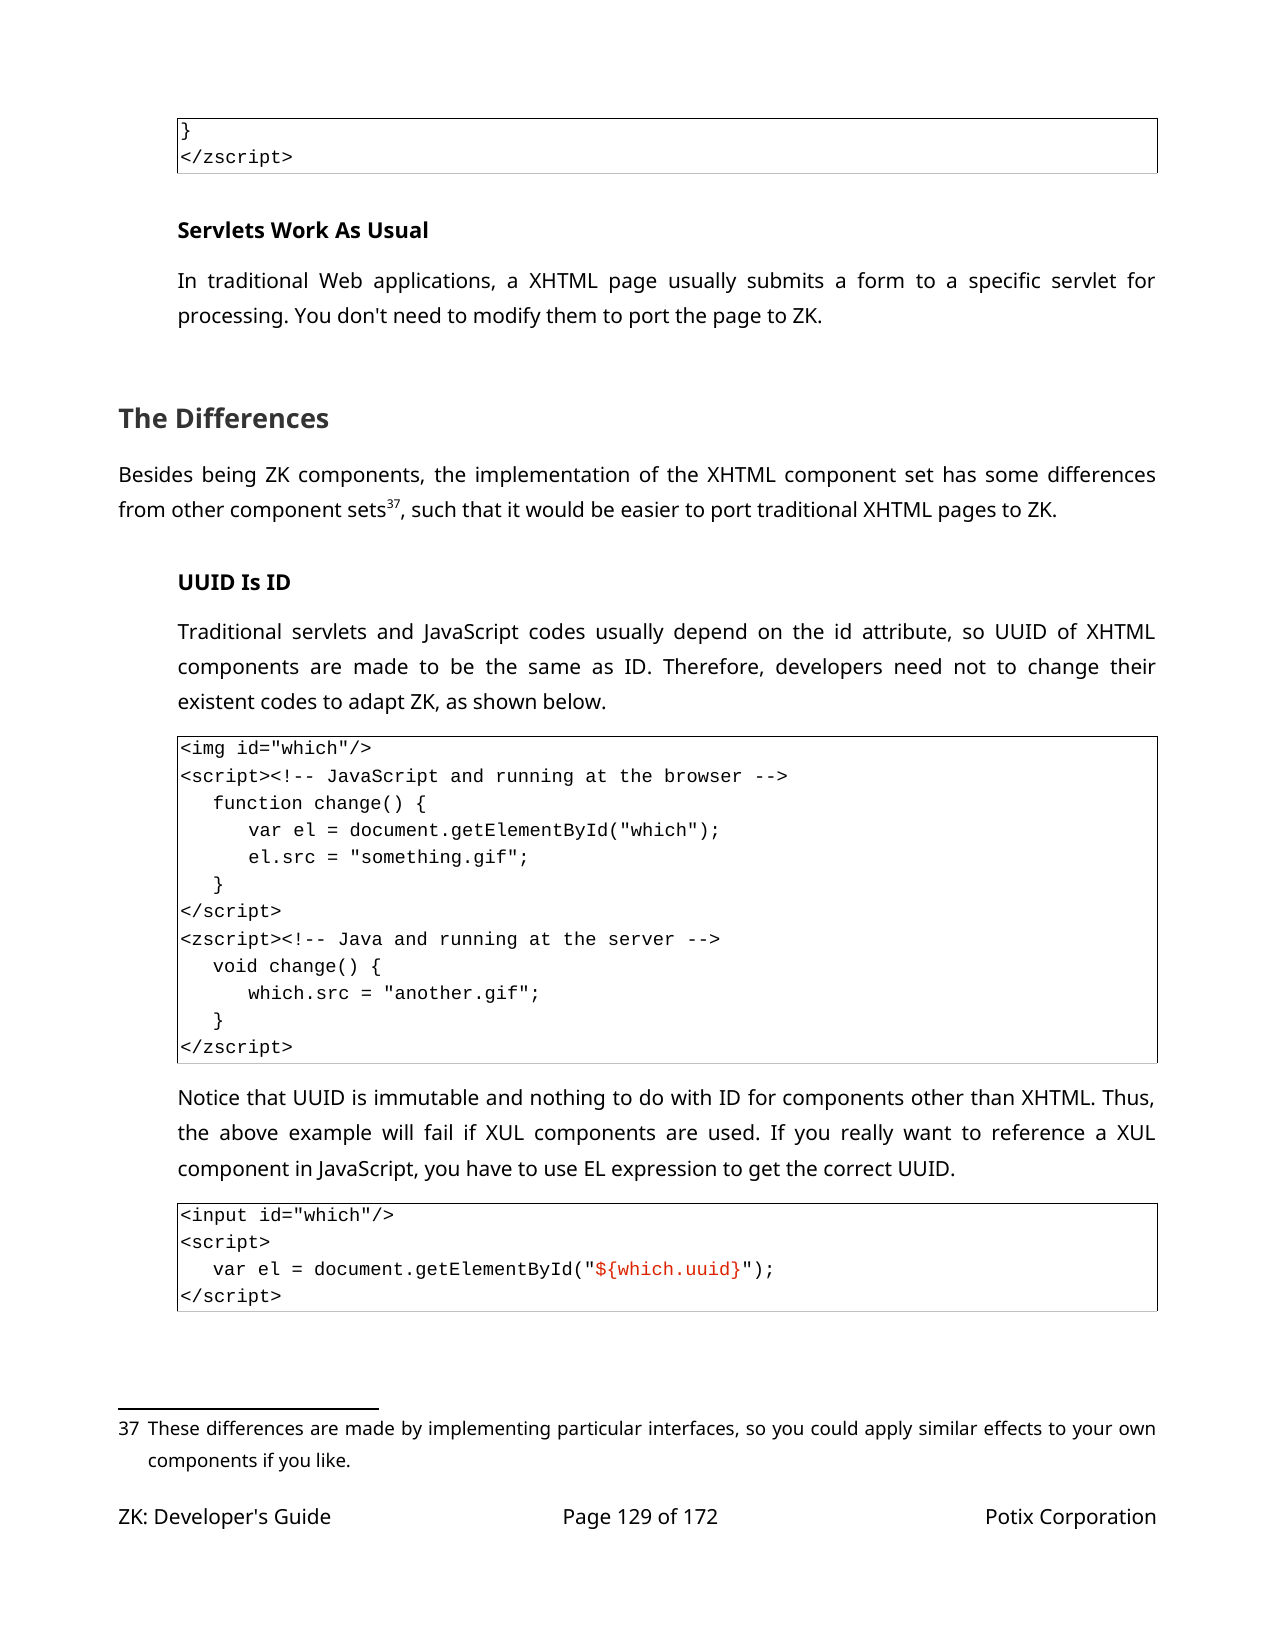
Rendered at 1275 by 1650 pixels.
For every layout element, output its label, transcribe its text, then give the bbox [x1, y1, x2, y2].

text These differences are made by implementing particular interfaces, so you could apply similar effects to your own components if you like. [118, 1416, 1157, 1473]
text </script> [178, 1284, 1157, 1311]
text } [178, 872, 1157, 896]
text Besides being ZK components, the implementation of the XHTML component set has some differences from other component sets, such that it would be easier to port traditional XHTML pages to ZK. [118, 460, 1157, 524]
text </zscript> [178, 1035, 1157, 1063]
text Traditional servlets and JavaScript codes usually depend on the id attribute, so UUID of XHTML components are made to be the same as ID. Therefore, developers need not to change their existent codes to adapt ZK, as shown below. [177, 617, 1157, 716]
subtitle UUID Is ID [177, 566, 1157, 596]
text var el = document.getElementById("which"); [178, 818, 1157, 842]
text } [178, 119, 1157, 142]
text var el = document.getElementById("${which.uuid}"); [178, 1257, 1157, 1281]
text function change() { [178, 791, 1157, 815]
text <script> [178, 1230, 1157, 1254]
text In traditional Web applications, a XHTML page usually submits a form to a specific servlet for processing. You don't need to modify them to port the page to ZK. [177, 266, 1157, 329]
text <img id="which"/> [178, 737, 1157, 761]
text <script><!-- JavaScript and running at the browser --> [178, 763, 1157, 788]
text <input id="which"/> [178, 1204, 1157, 1227]
text </script> [178, 899, 1157, 924]
text el.src = "something.gif"; [178, 845, 1157, 869]
text void change() { [178, 954, 1157, 978]
text Notice that UUID is immutable and nothing to do with ID for components other than XHTML. Thus, the above example will fail if XUL components are used. If you really want to reference a XUL component in JavaScript, you have to use EL expression to get the correct UUID. [177, 1083, 1157, 1182]
text </zscript> [178, 145, 1157, 173]
text } [178, 1008, 1157, 1032]
subtitle Servlets Work As Usual [177, 215, 1157, 245]
text which.src = "another.gif"; [178, 981, 1157, 1005]
subtitle The Differences [118, 400, 1157, 437]
text <zscript><!-- Java and running at the server --> [178, 927, 1157, 951]
